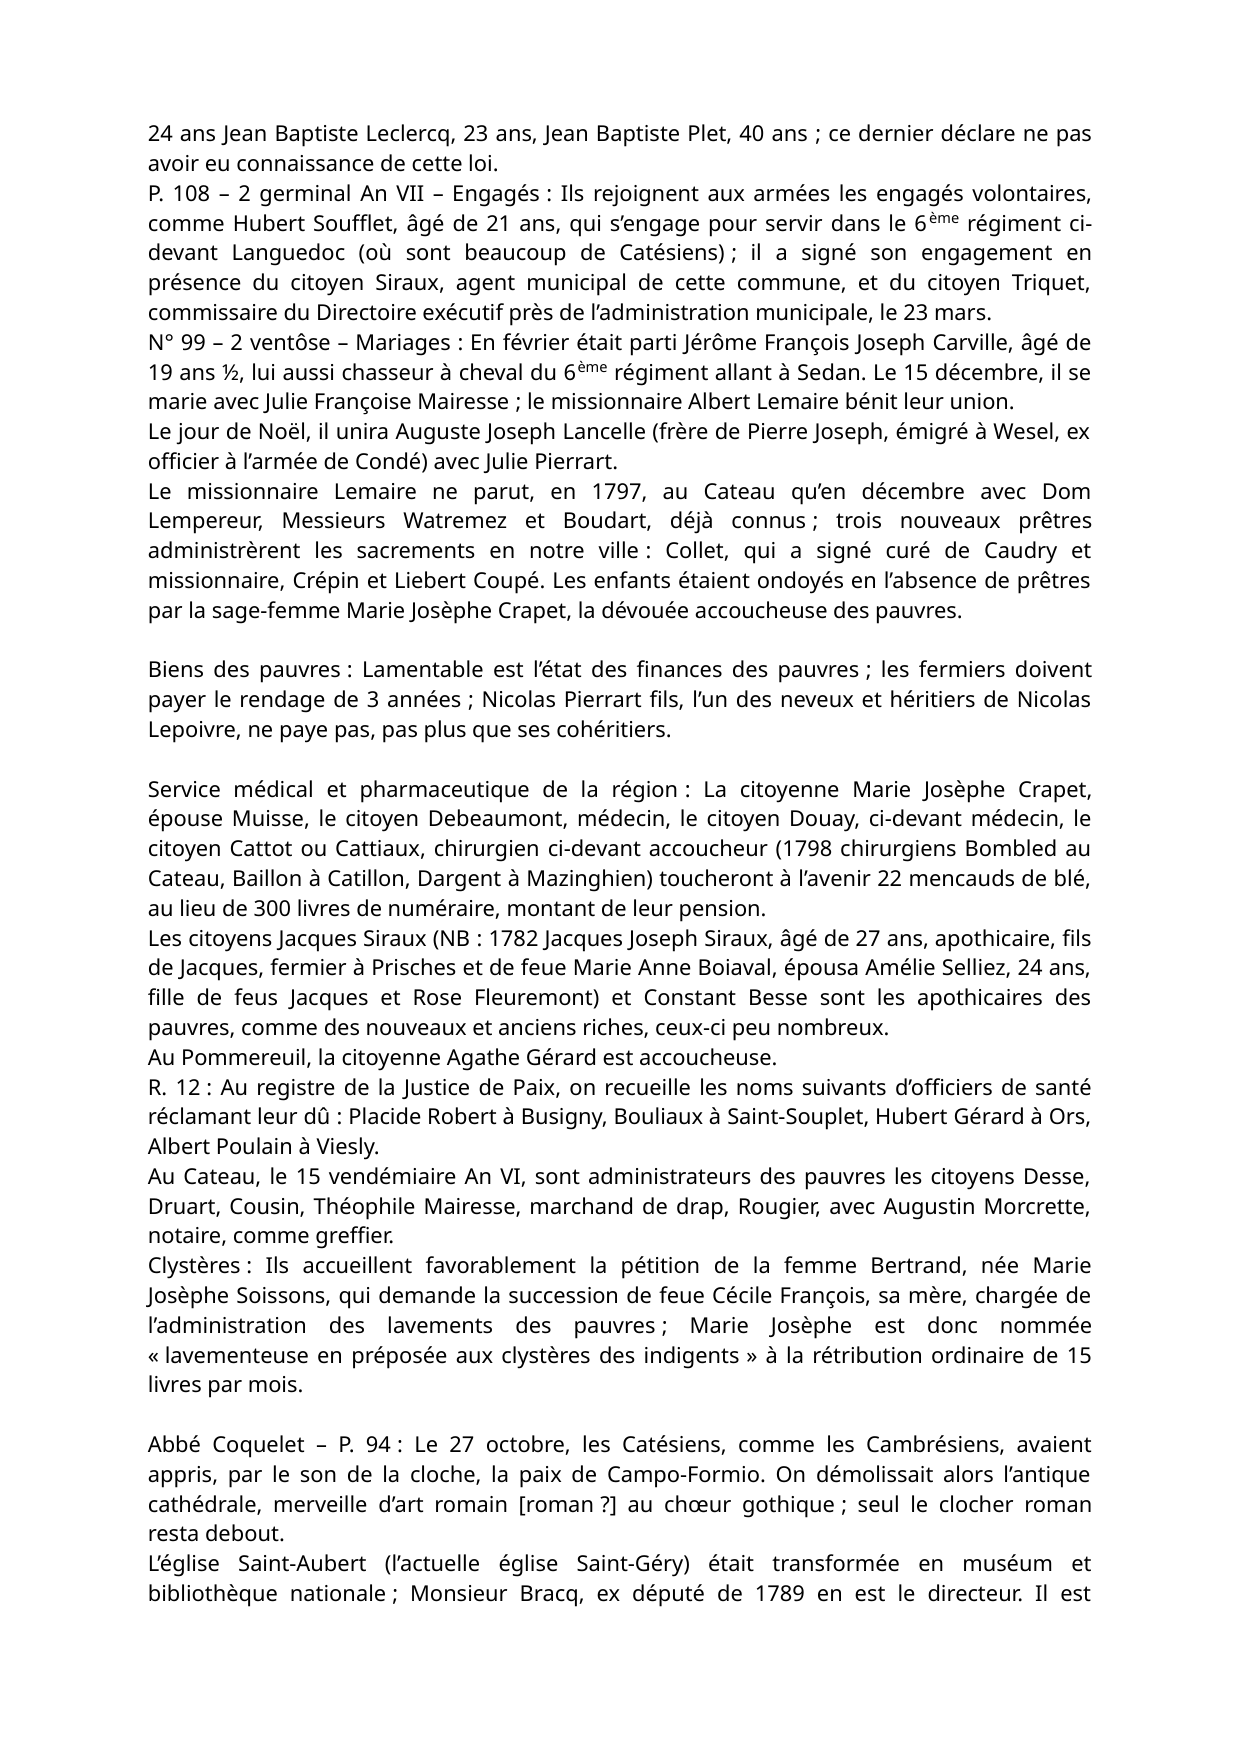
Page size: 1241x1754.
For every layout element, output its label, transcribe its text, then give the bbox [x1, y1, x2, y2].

text Biens des pauvres : Lamentable est l’état des finances des pauvres ; les fermiers doivent payer le rendage de 3 années ; Nicolas Pierrart fils, l’un des neveux et héritiers de Nicolas Lepoivre, ne paye pas, pas plus que ses cohéritiers. [148, 654, 1092, 744]
text 24 ans Jean Baptiste Leclercq, 23 ans, Jean Baptiste Plet, 40 ans ; ce dernier déclare ne pas avoir eu connaissance de cette loi. [148, 118, 1092, 178]
text Le jour de Noël, il unira Auguste Joseph Lancelle (frère de Pierre Joseph, émigré à Wesel, ex officier à l’armée de Condé) avec Julie Pierrart. [148, 416, 1092, 476]
text N° 99 – 2 ventôse – Mariages : En février était parti Jérôme François Joseph Carville, âgé de 19 ans ½, lui aussi chasseur à cheval du 6ème régiment allant à Sedan. Le 15 décembre, il se marie avec Julie Françoise Mairesse ; le missionnaire Albert Lemaire bénit leur union. [148, 327, 1092, 416]
text Au Pommereuil, la citoyenne Agathe Gérard est accoucheuse. [148, 1042, 1092, 1071]
text Les citoyens Jacques Siraux (NB : 1782 Jacques Joseph Siraux, âgé de 27 ans, apothicaire, fils de Jacques, fermier à Prisches et de feue Marie Anne Boiaval, épousa Amélie Selliez, 24 ans, fille de feus Jacques et Rose Fleuremont) et Constant Besse sont les apothicaires des pauvres, comme des nouveaux et anciens riches, ceux-ci peu nombreux. [148, 922, 1092, 1042]
text Le missionnaire Lemaire ne parut, en 1797, au Cateau qu’en décembre avec Dom Lempereur, Messieurs Watremez et Boudart, déjà connus ; trois nouveaux prêtres administrèrent les sacrements en notre ville : Collet, qui a signé curé de Caudry et missionnaire, Crépin et Liebert Coupé. Les enfants étaient ondoyés en l’absence de prêtres par la sage-femme Marie Josèphe Crapet, la dévouée accoucheuse des pauvres. [148, 476, 1092, 624]
text Au Cateau, le 15 vendémiaire An VI, sont administrateurs des pauvres les citoyens Desse, Druart, Cousin, Théophile Mairesse, marchand de drap, Rougier, avec Augustin Morcrette, notaire, comme greffier. [148, 1161, 1092, 1250]
text Service médical et pharmaceutique de la région : La citoyenne Marie Josèphe Crapet, épouse Muisse, le citoyen Debeaumont, médecin, le citoyen Douay, ci-devant médecin, le citoyen Cattot ou Cattiaux, chirurgien ci-devant accoucheur (1798 chirurgiens Bombled au Cateau, Baillon à Catillon, Dargent à Mazinghien) toucheront à l’avenir 22 mencauds de blé, au lieu de 300 livres de numéraire, montant de leur pension. [148, 773, 1092, 922]
text L’église Saint-Aubert (l’actuelle église Saint-Géry) était transformée en muséum et bibliothèque nationale ; Monsieur Bracq, ex député de 1789 en est le directeur. Il est [148, 1548, 1092, 1608]
text Clystères : Ils accueillent favorablement la pétition de la femme Bertrand, née Marie Josèphe Soissons, qui demande la succession de feue Cécile François, sa mère, chargée de l’administration des lavements des pauvres ; Marie Josèphe est donc nommée « lavementeuse en préposée aux clystères des indigents » à la rétribution ordinaire de 15 livres par mois. [148, 1250, 1092, 1399]
text P. 108 – 2 germinal An VII – Engagés : Ils rejoignent aux armées les engagés volontaires, comme Hubert Soufflet, âgé de 21 ans, qui s’engage pour servir dans le 6ème régiment ci-devant Languedoc (où sont beaucoup de Catésiens) ; il a signé son engagement en présence du citoyen Siraux, agent municipal de cette commune, et du citoyen Triquet, commissaire du Directoire exécutif près de l’administration municipale, le 23 mars. [148, 178, 1092, 327]
text Abbé Coquelet – P. 94 : Le 27 octobre, les Catésiens, comme les Cambrésiens, avaient appris, par le son de la cloche, la paix de Campo-Formio. On démolissait alors l’antique cathédrale, merveille d’art romain [roman ?] au chœur gothique ; seul le clocher roman resta debout. [148, 1429, 1092, 1548]
text R. 12 : Au registre de la Justice de Paix, on recueille les noms suivants d’officiers de santé réclamant leur dû : Placide Robert à Busigny, Bouliaux à Saint-Souplet, Hubert Gérard à Ors, Albert Poulain à Viesly. [148, 1071, 1092, 1161]
